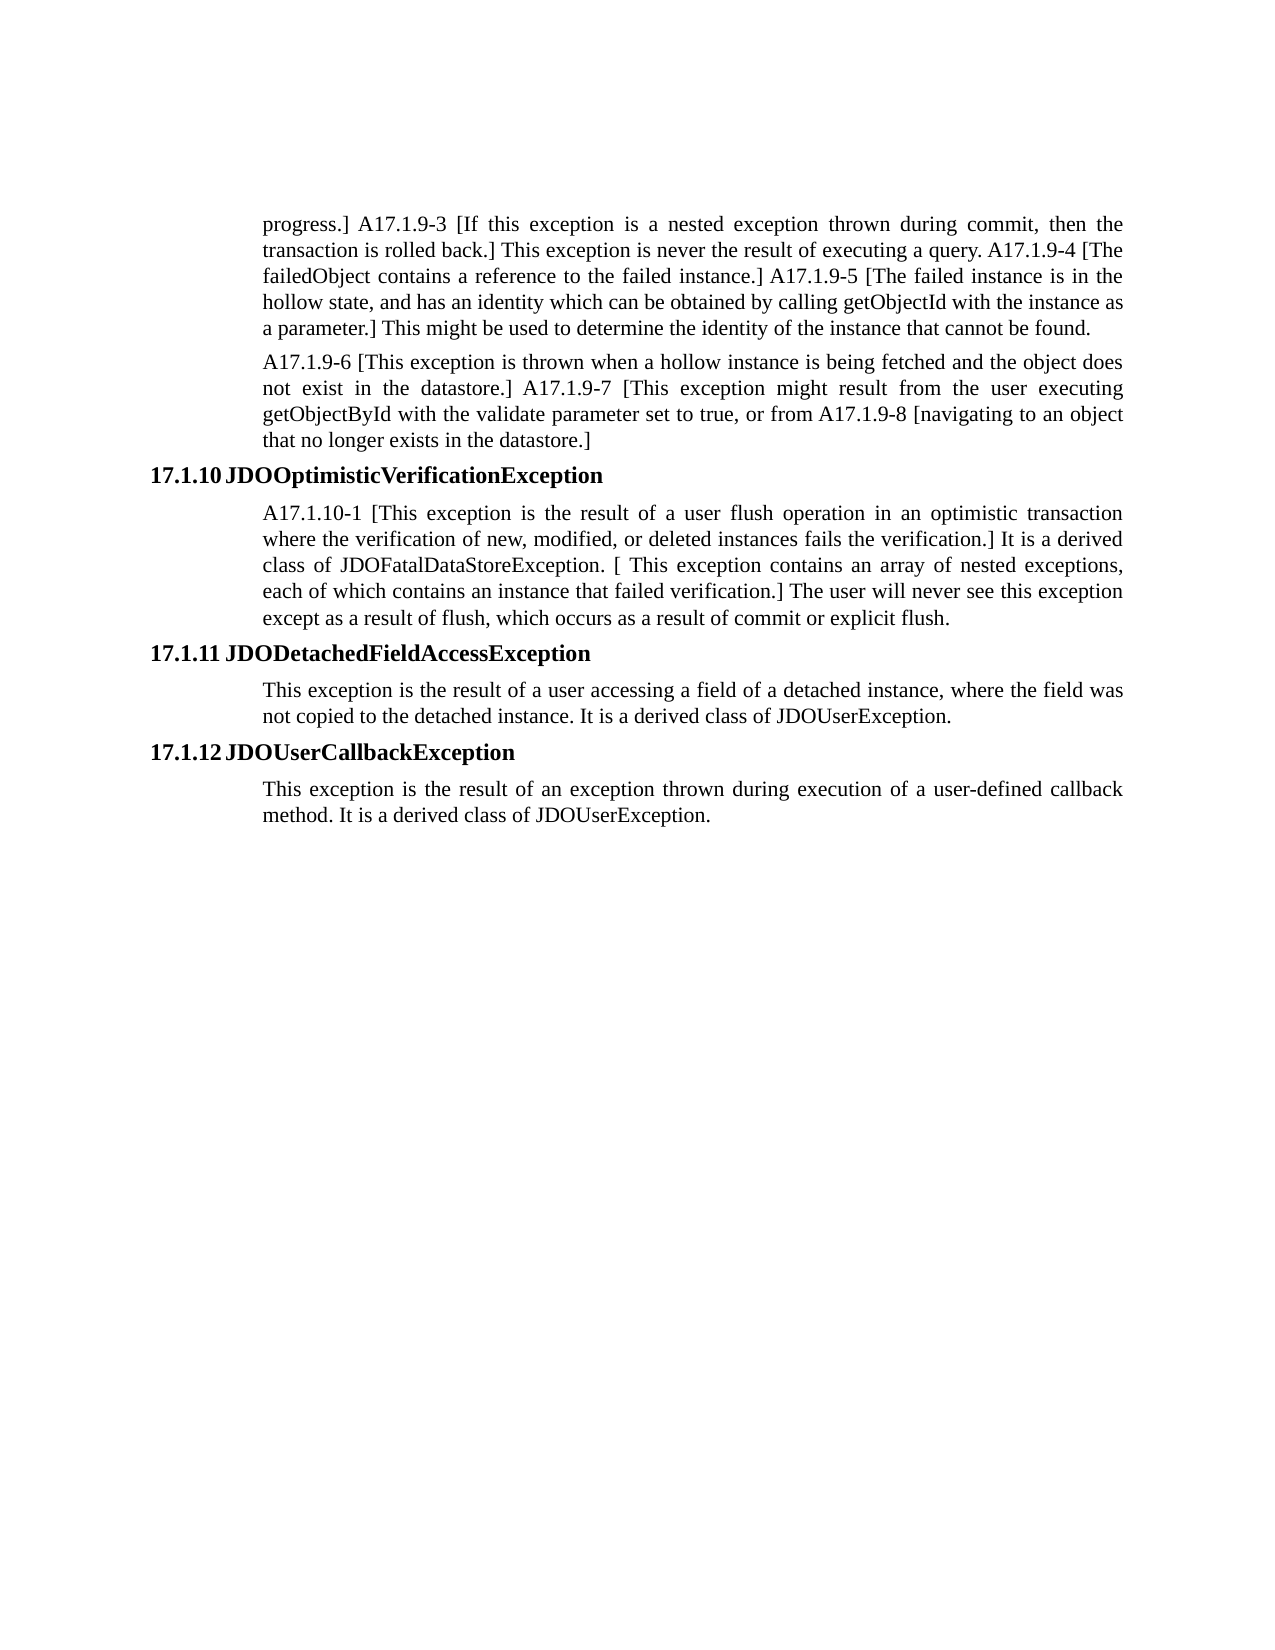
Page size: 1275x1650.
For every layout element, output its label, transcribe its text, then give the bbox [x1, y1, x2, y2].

subtitle JDOUserCallbackException [150, 737, 1125, 765]
subtitle JDOOptimisticVerificationException [150, 461, 1125, 489]
text This exception is the result of a user accessing a field of a detached instance, where the field was not copied to the detached instance. It is a derived class of JDOUserException. [262, 677, 1125, 729]
text This exception is the result of an exception thrown during execution of a user-defined callback method. It is a derived class of JDOUserException. [262, 776, 1125, 828]
text A17.1.10-1 [This exception is the result of a user flush operation in an optimistic transaction where the verification of new, modified, or deleted instances fails the verification.] It is a derived class of JDOFatalDataStoreException. [ This exception contains an array of nested exceptions, each of which contains an instance that failed verification.] The user will never see this exception except as a result of flush, which occurs as a result of commit or explicit flush. [262, 499, 1125, 630]
text progress.] A17.1.9-3 [If this exception is a nested exception thrown during commit, then the transaction is rolled back.] This exception is never the result of executing a query. A17.1.9-4 [The failedObject contains a reference to the failed instance.] A17.1.9-5 [The failed instance is in the hollow state, and has an identity which can be obtained by calling getObjectId with the instance as a parameter.] This might be used to determine the identity of the instance that cannot be found. [262, 210, 1125, 340]
subtitle JDODetachedFieldAccessException [150, 638, 1125, 666]
text A17.1.9-6 [This exception is thrown when a hollow instance is being fetched and the object does not exist in the datastore.] A17.1.9-7 [This exception might result from the user executing getObjectById with the validate parameter set to true, or from A17.1.9-8 [navigating to an object that no longer exists in the datastore.] [262, 348, 1125, 453]
